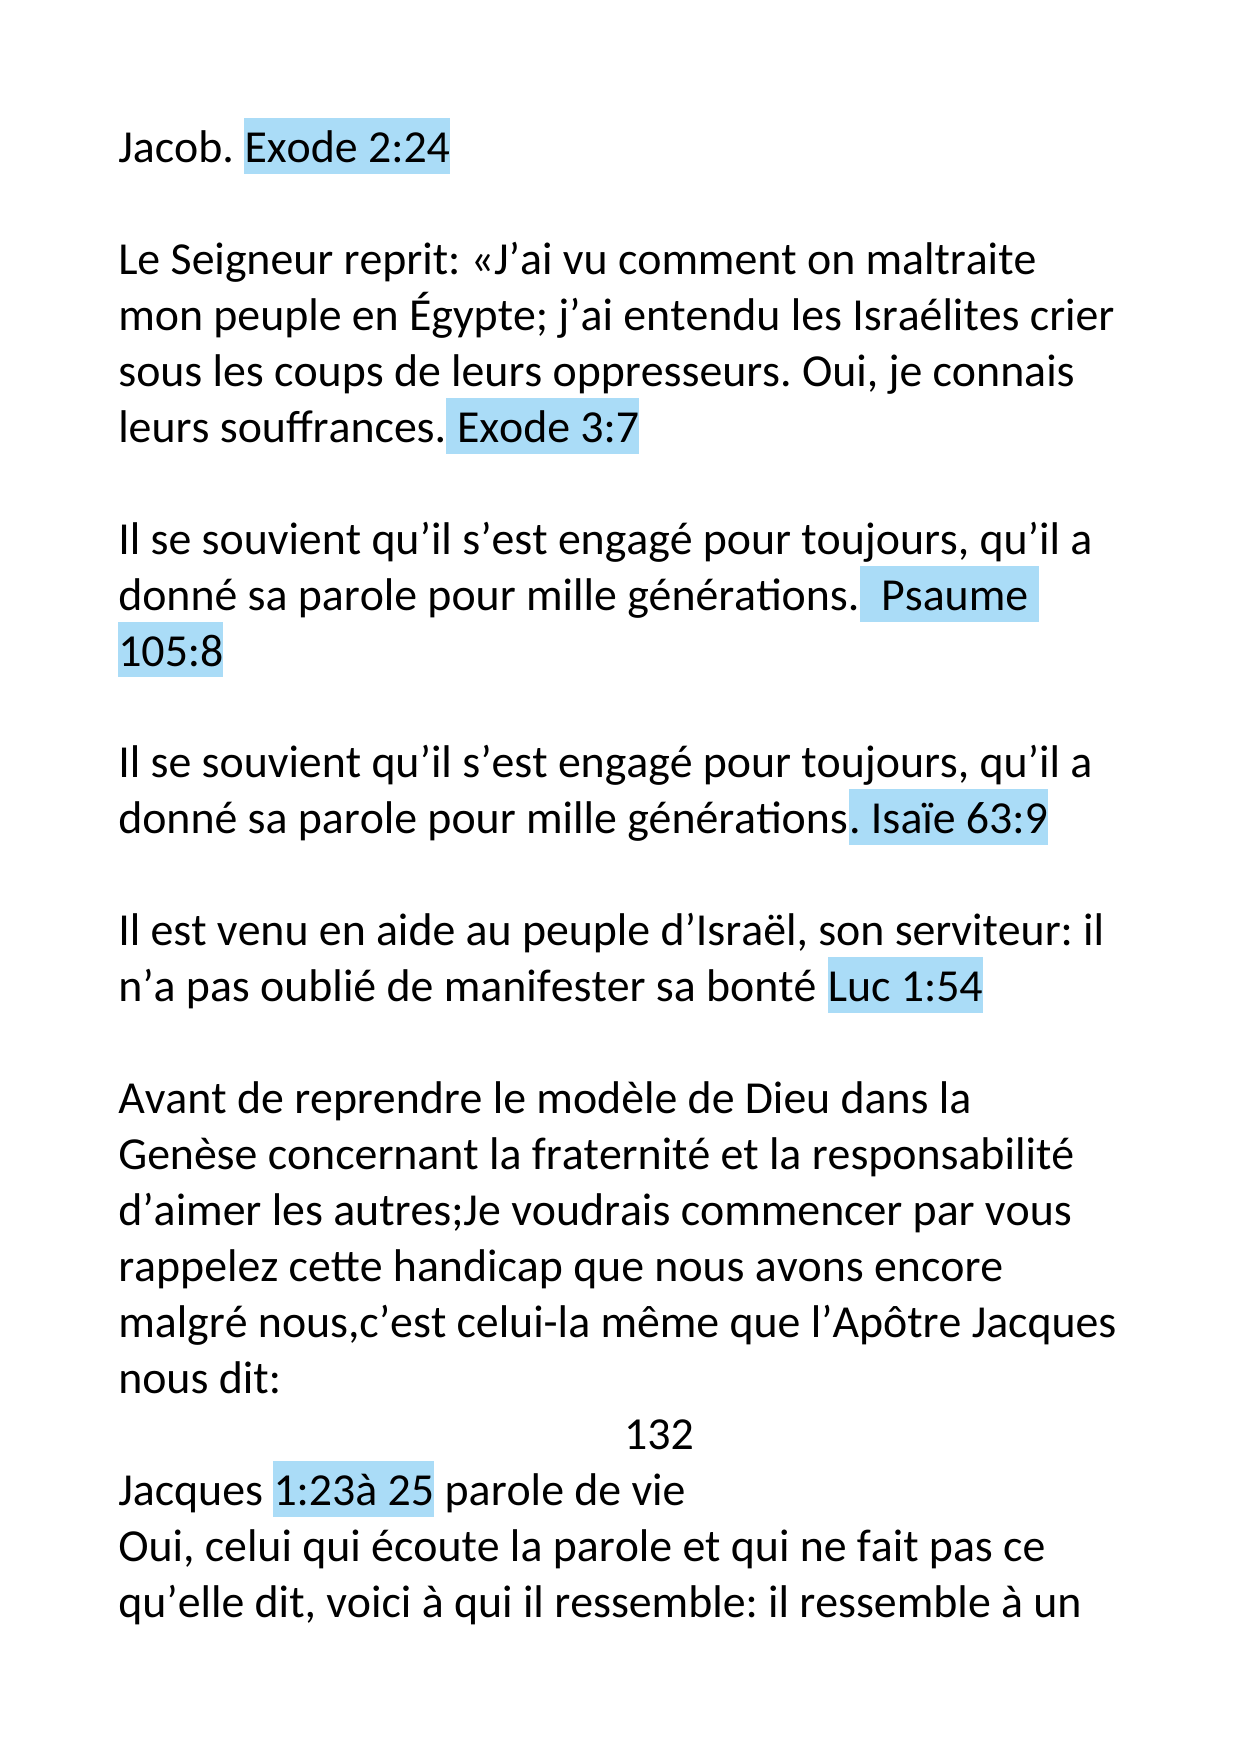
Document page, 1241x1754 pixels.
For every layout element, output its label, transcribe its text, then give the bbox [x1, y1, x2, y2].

text leurs souffrances. Exode 3:7 [118, 398, 1122, 454]
text Il se souvient qu’il s’est engagé pour toujours, qu’il a donné sa parole pour mille générations. Isaïe 63:9 [118, 733, 1122, 845]
text Il se souvient qu’il s’est engagé pour toujours, qu’il a donné sa parole pour mille générations. Psaume 105:8 [118, 510, 1122, 677]
text Oui, celui qui écoute la parole et qui ne fait pas ce qu’elle dit, voici à qui il ressemble: il ressemble à un [118, 1517, 1122, 1628]
text Le Seigneur reprit: «J’ai vu comment on maltraite mon peuple en Égypte; j’ai entendu les Israélites crier sous les coups de leurs oppresseurs. Oui, je connais [118, 230, 1122, 398]
text 132 [118, 1405, 1122, 1461]
text Avant de reprendre le modèle de Dieu dans la Genèse concernant la fraternité et la responsabilité d’aimer les autres;Je voudrais commencer par vous rappelez cette handicap que nous avons encore malgré nous,c’est celui-la même que l’Apôtre Jacques nous dit: [118, 1069, 1122, 1405]
text Jacob. Exode 2:24 [118, 118, 1122, 174]
text Il est venu en aide au peuple d’Israël, son serviteur: il n’a pas oublié de manifester sa bonté Luc 1:54 [118, 901, 1122, 1013]
text Jacques 1:23à 25 parole de vie [118, 1461, 1122, 1517]
